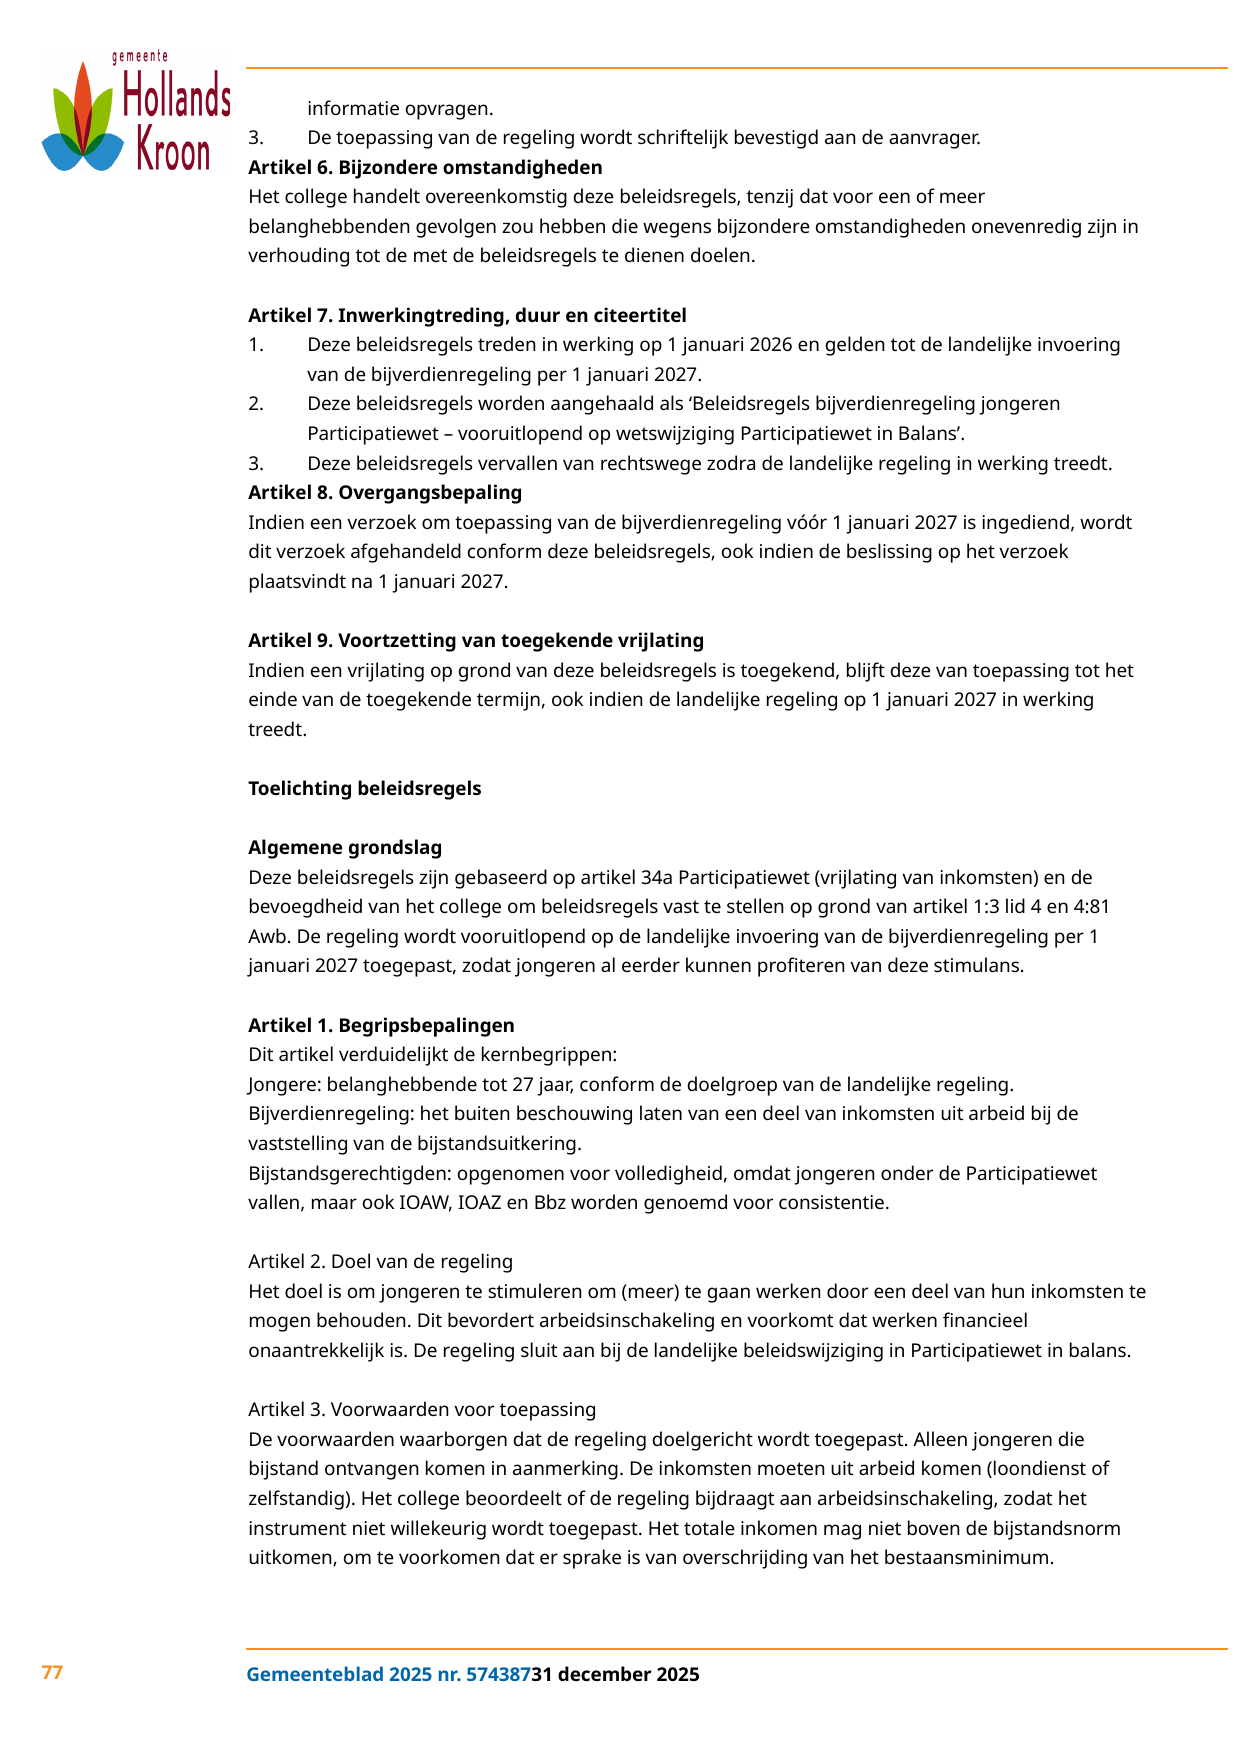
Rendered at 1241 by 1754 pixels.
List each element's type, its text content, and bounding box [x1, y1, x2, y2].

text Bijverdienregeling: het buiten beschouwing laten van een deel van inkomsten uit arbeid bij de vaststelling van de bijstandsuitkering. [248, 1101, 1152, 1156]
text Indien een verzoek om toepassing van de bijverdienregeling vóór 1 januari 2027 is ingediend, wordt dit verzoek afgehandeld conform deze beleidsregels, ook indien de beslissing op het verzoek plaatsvindt na 1 januari 2027. [248, 509, 1152, 594]
text Het doel is om jongeren te stimuleren om (meer) te gaan werken door een deel van hun inkomsten te mogen behouden. Dit bevordert arbeidsinschakeling en voorkomt dat werken financieel onaantrekkelijk is. De regeling sluit aan bij de landelijke beleidswijziging in Participatiewet in balans. [248, 1278, 1152, 1363]
picture [41, 47, 231, 172]
text Indien een vrijlating op grond van deze beleidsregels is toegekend, blijft deze van toepassing tot het einde van de toegekende termijn, ook indien de landelijke regeling op 1 januari 2027 in werking treedt. [248, 657, 1152, 742]
text De voorwaarden waarborgen dat de regeling doelgericht wordt toegepast. Alleen jongeren die bijstand ontvangen komen in aanmerking. De inkomsten moeten uit arbeid komen (loondienst of zelfstandig). Het college beoordeelt of de regeling bijdraagt aan arbeidsinschakeling, zodat het instrument niet willekeurig wordt toegepast. Het totale inkomen mag niet boven de bijstandsnorm uitkomen, om te voorkomen dat er sprake is van overschrijding van het bestaansminimum. [248, 1426, 1152, 1570]
list Deze beleidsregels vervallen van rechtswege zodra de landelijke regeling in werking treedt. [248, 450, 1152, 476]
text Artikel 2. Doel van de regeling [248, 1248, 1152, 1274]
text Toelichting beleidsregels [248, 775, 1152, 801]
text Jongere: belanghebbende tot 27 jaar, conform de doelgroep van de landelijke regeling. [248, 1071, 1152, 1097]
text Algemene grondslag [248, 834, 1152, 860]
list Deze beleidsregels worden aangehaald als ‘Beleidsregels bijverdienregeling jongeren Participatiewet – vooruitlopend op wetswijziging Participatiewet in Balans’. [248, 391, 1152, 446]
text Deze beleidsregels zijn gebaseerd op artikel 34a Participatiewet (vrijlating van inkomsten) en de bevoegdheid van het college om beleidsregels vast te stellen op grond van artikel 1:3 lid 4 en 4:81 Awb. De regeling wordt vooruitlopend op de landelijke invoering van de bijverdienregeling per 1 januari 2027 toegepast, zodat jongeren al eerder kunnen profiteren van deze stimulans. [248, 864, 1152, 978]
text Artikel 9. Voortzetting van toegekende vrijlating [248, 627, 1152, 653]
text Artikel 8. Overgangsbepaling [248, 479, 1152, 505]
list informatie opvragen. [248, 95, 1152, 121]
text Bijstandsgerechtigden: opgenomen voor volledigheid, omdat jongeren onder de Participatiewet vallen, maar ook IOAW, IOAZ en Bbz worden genoemd voor consistentie. [248, 1160, 1152, 1215]
list Deze beleidsregels treden in werking op 1 januari 2026 en gelden tot de landelijke invoering van de bijverdienregeling per 1 januari 2027. [248, 331, 1152, 387]
text Artikel 3. Voorwaarden voor toepassing [248, 1396, 1152, 1422]
text Het college handelt overeenkomstig deze beleidsregels, tenzij dat voor een of meer belanghebbenden gevolgen zou hebben die wegens bijzondere omstandigheden onevenredig zijn in verhouding tot de met de beleidsregels te dienen doelen. [248, 183, 1152, 268]
list De toepassing van de regeling wordt schriftelijk bevestigd aan de aanvrager. [248, 124, 1152, 150]
text Artikel 7. Inwerkingtreding, duur en citeertitel [248, 302, 1152, 328]
text Artikel 1. Begripsbepalingen [248, 1012, 1152, 1038]
text Dit artikel verduidelijkt de kernbegrippen: [248, 1041, 1152, 1067]
text Artikel 6. Bijzondere omstandigheden [248, 154, 1152, 180]
